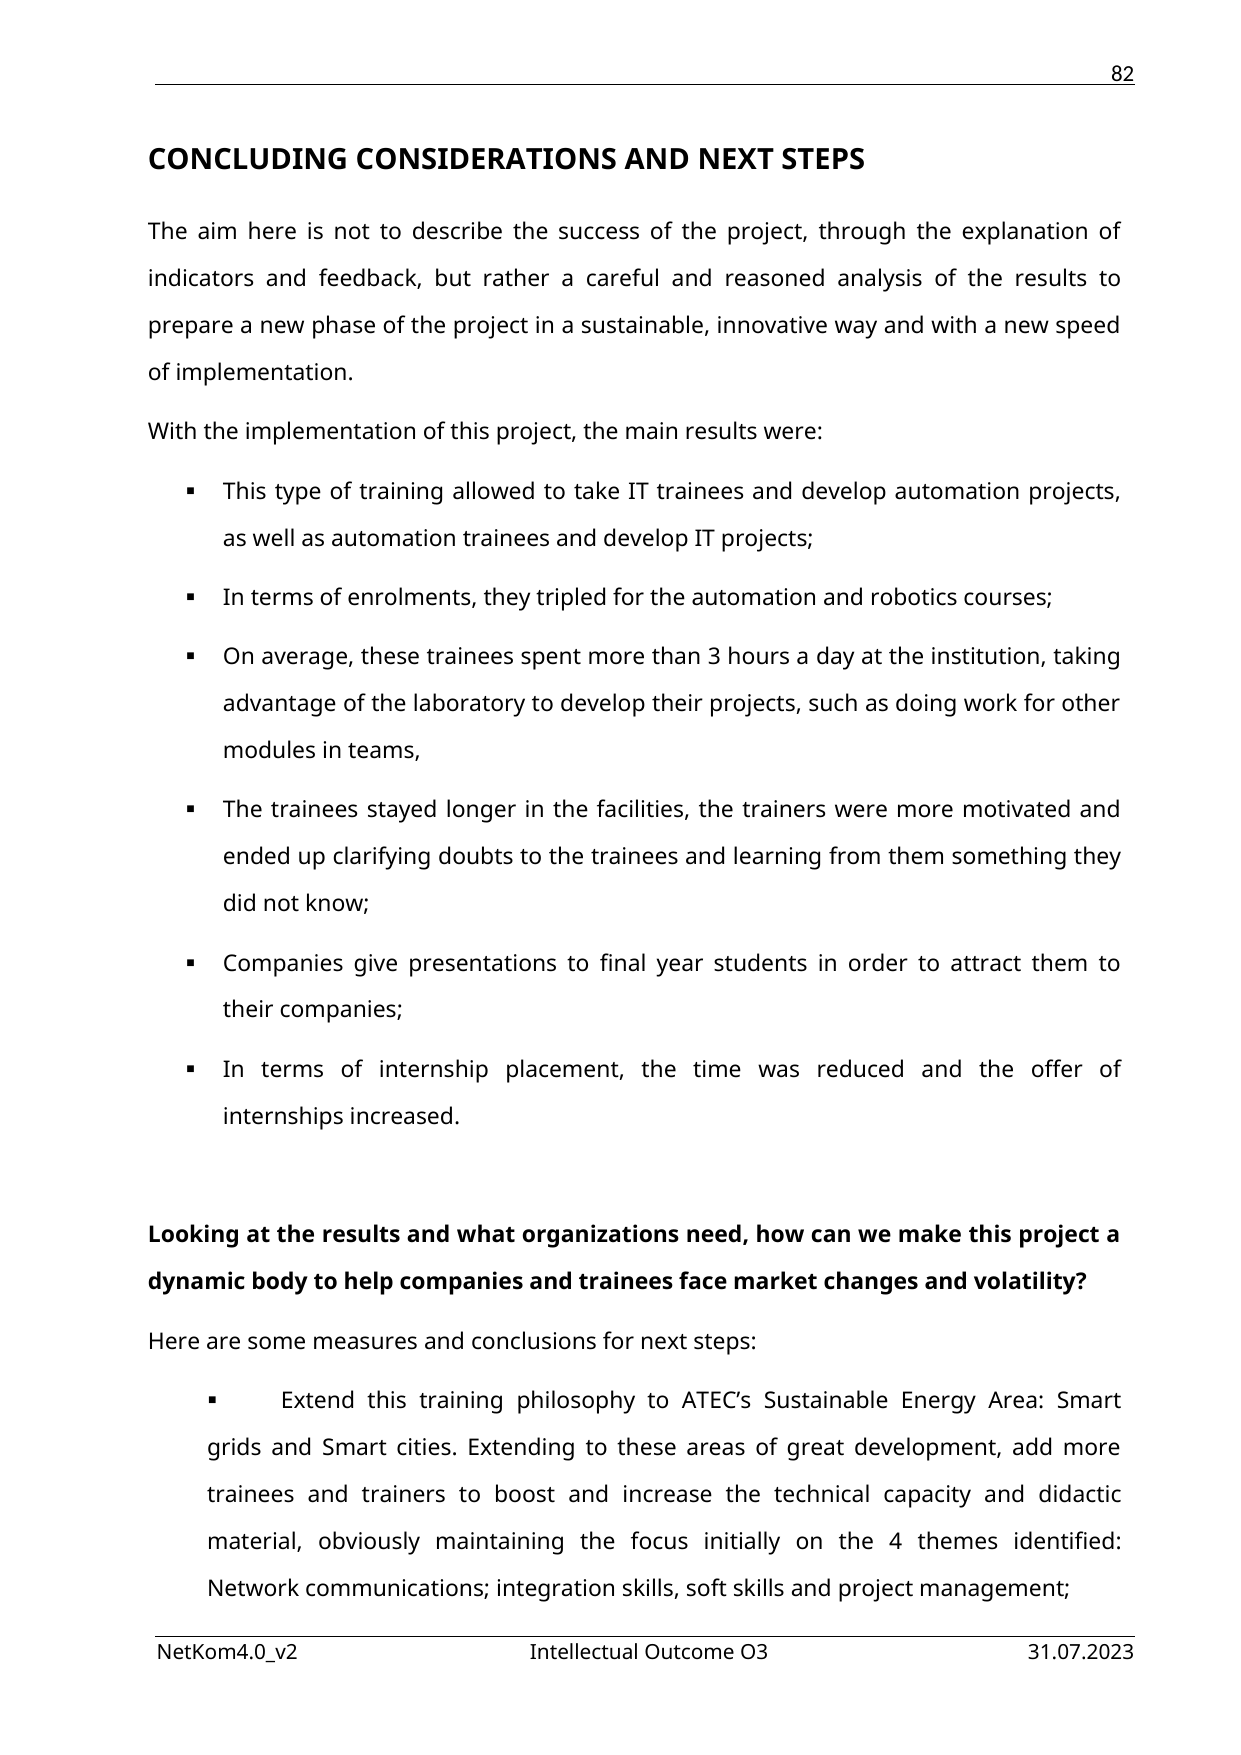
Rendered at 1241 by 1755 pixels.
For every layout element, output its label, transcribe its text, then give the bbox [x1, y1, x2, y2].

list In terms of internship placement, the time was reduced and the offer of internships increased. [185, 1053, 1122, 1131]
list On average, these trainees spent more than 3 hours a day at the institution, taking advantage of the laboratory to develop their projects, such as doing work for other modules in teams, [185, 640, 1122, 765]
list Companies give presentations to final year students in order to attract them to their companies; [185, 947, 1122, 1025]
subtitle CONCLUDING CONSIDERATIONS AND NEXT STEPS [148, 138, 1093, 178]
list The trainees stayed longer in the facilities, the trainers were more motivated and ended up clarifying doubts to the trainees and learning from them something they did not know; [185, 793, 1122, 918]
text Looking at the results and what organizations need, how can we make this project a dynamic body to help companies and trainees face market changes and volatility? [148, 1218, 1122, 1297]
text With the implementation of this project, the main results were: [148, 415, 1122, 447]
list Extend this training philosophy to ATEC’s Sustainable Energy Area: Smart grids and Smart cities. Extending to these areas of great development, add more trainees and trainers to boost and increase the technical capacity and didactic material, obviously maintaining the focus initially on the 4 themes identified: Network communications; integration skills, soft skills and project management; [207, 1384, 1122, 1603]
list This type of training allowed to take IT trainees and develop automation projects, as well as automation trainees and develop IT projects; [185, 475, 1122, 553]
text Here are some measures and conclusions for next steps: [148, 1325, 1122, 1356]
text The aim here is not to describe the success of the project, through the explanation of indicators and feedback, but rather a careful and reasoned analysis of the results to prepare a new phase of the project in a sustainable, innovative way and with a new speed of implementation. [148, 215, 1122, 387]
list In terms of enrolments, they tripled for the automation and robotics courses; [185, 581, 1122, 612]
